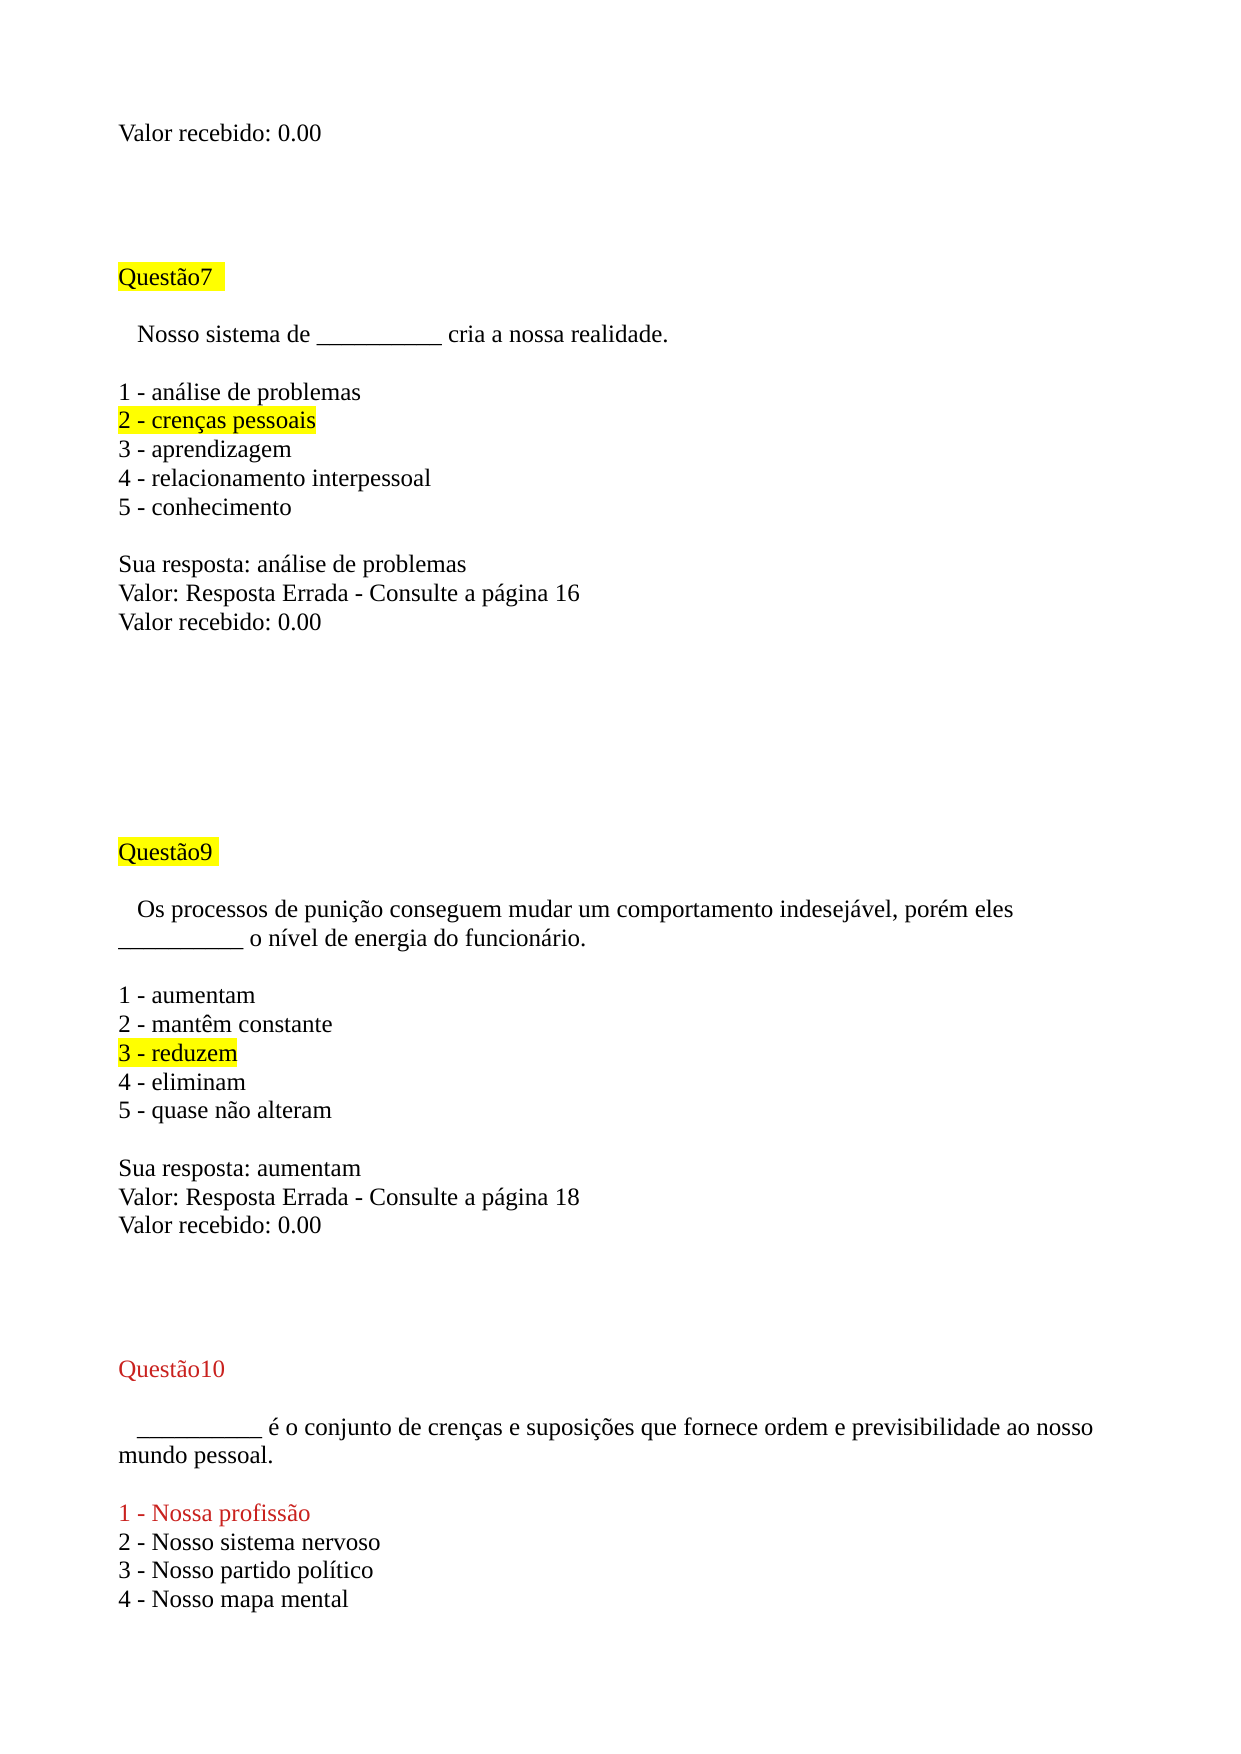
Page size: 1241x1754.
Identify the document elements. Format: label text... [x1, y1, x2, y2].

text Nosso sistema de __________ cria a nossa realidade. [118, 319, 1122, 348]
text __________ é o conjunto de crenças e suposições que fornece ordem e previsibilidade ao nosso mundo pessoal. [118, 1412, 1122, 1469]
text Questão9 [118, 837, 1122, 866]
text 4 - eliminam [118, 1067, 1122, 1096]
text 3 - reduzem [118, 1038, 1122, 1067]
text Valor recebido: 0.00 [118, 118, 1122, 147]
text Valor: Resposta Errada - Consulte a página 16 [118, 578, 1122, 607]
text Valor: Resposta Errada - Consulte a página 18 [118, 1182, 1122, 1211]
text 1 - Nossa profissão [118, 1498, 1122, 1527]
text Sua resposta: aumentam [118, 1153, 1122, 1182]
text 4 - relacionamento interpessoal [118, 463, 1122, 492]
text 2 - Nosso sistema nervoso [118, 1527, 1122, 1556]
text Sua resposta: análise de problemas [118, 549, 1122, 578]
text Valor recebido: 0.00 [118, 607, 1122, 636]
text 2 - crenças pessoais [118, 406, 1122, 434]
text 5 - conhecimento [118, 492, 1122, 521]
text 3 - Nosso partido político [118, 1556, 1122, 1584]
text 1 - aumentam [118, 981, 1122, 1009]
text 2 - mantêm constante [118, 1009, 1122, 1038]
text 4 - Nosso mapa mental [118, 1584, 1122, 1613]
text Questão10 [118, 1354, 1122, 1383]
text 5 - quase não alteram [118, 1096, 1122, 1124]
text Questão7 [118, 262, 1122, 291]
text Valor recebido: 0.00 [118, 1211, 1122, 1239]
text 3 - aprendizagem [118, 434, 1122, 463]
text 1 - análise de problemas [118, 377, 1122, 406]
text Os processos de punição conseguem mudar um comportamento indesejável, porém eles __________ o nível de energia do funcionário. [118, 894, 1122, 952]
